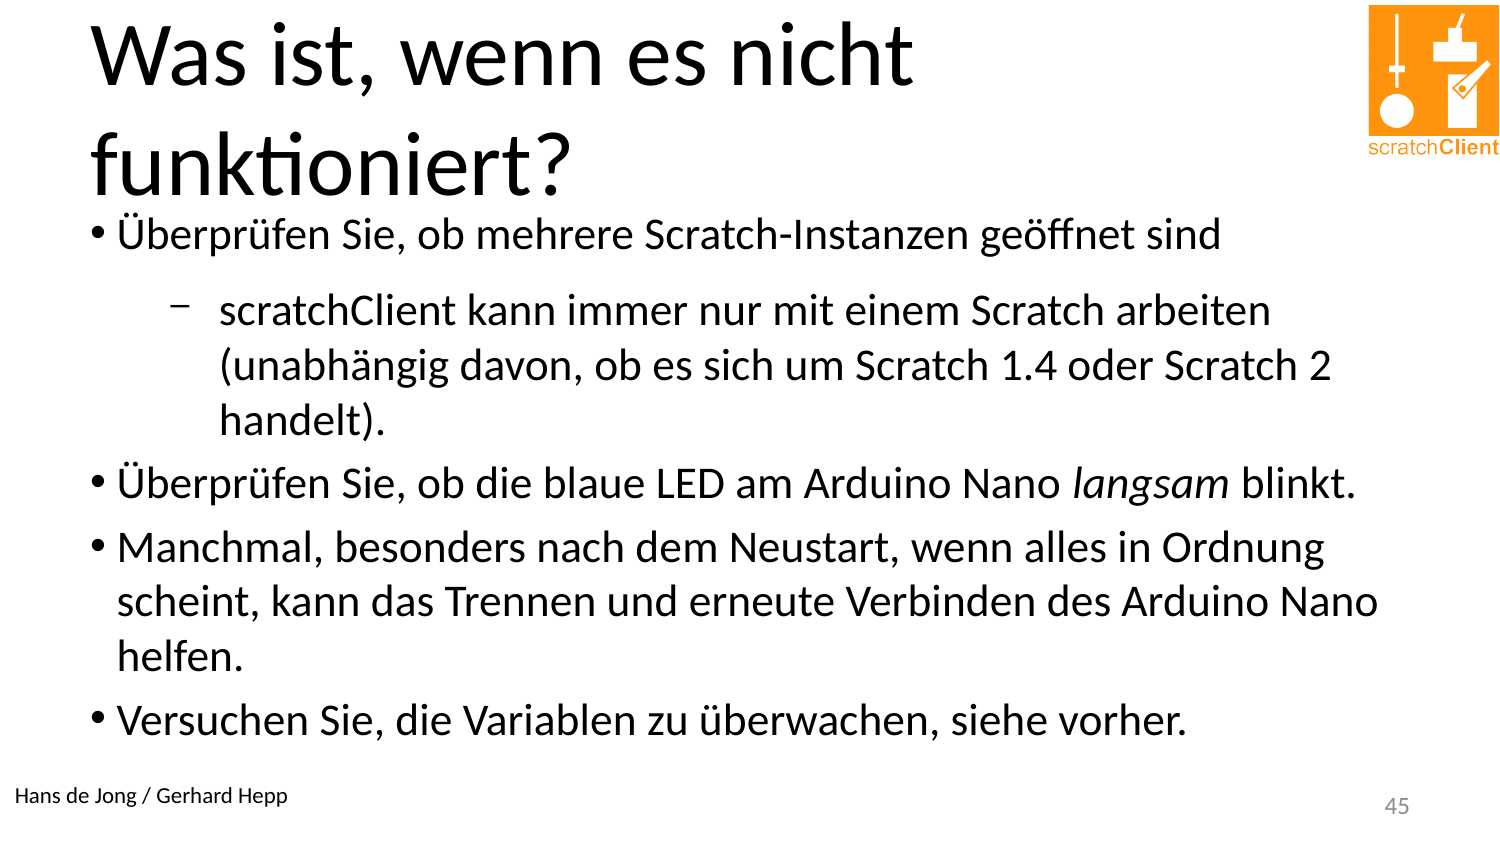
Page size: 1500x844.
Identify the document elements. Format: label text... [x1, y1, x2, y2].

slide_number [1340, 782, 1425, 827]
picture [1366, 5, 1500, 160]
list Überprüfen Sie, ob mehrere Scratch-Instanzen geöffnet sind scratchClient kann immer nur mit einem Scratch arbeiten (unabhängig davon, ob es sich um Scratch 1.4 oder Scratch 2 handelt). Überprüfen Sie, ob die blaue LED am Arduino Nano langsam blinkt. Manchmal, besonders nach dem Neustart, wenn alles in Ordnung scheint, kann das Trennen und erneute Verbinden des Arduino Nano helfen. Versuchen Sie, die Variablen zu überwachen, siehe vorher. [75, 196, 1425, 754]
title Was ist, wenn es nicht funktioniert? [75, 33, 1425, 175]
